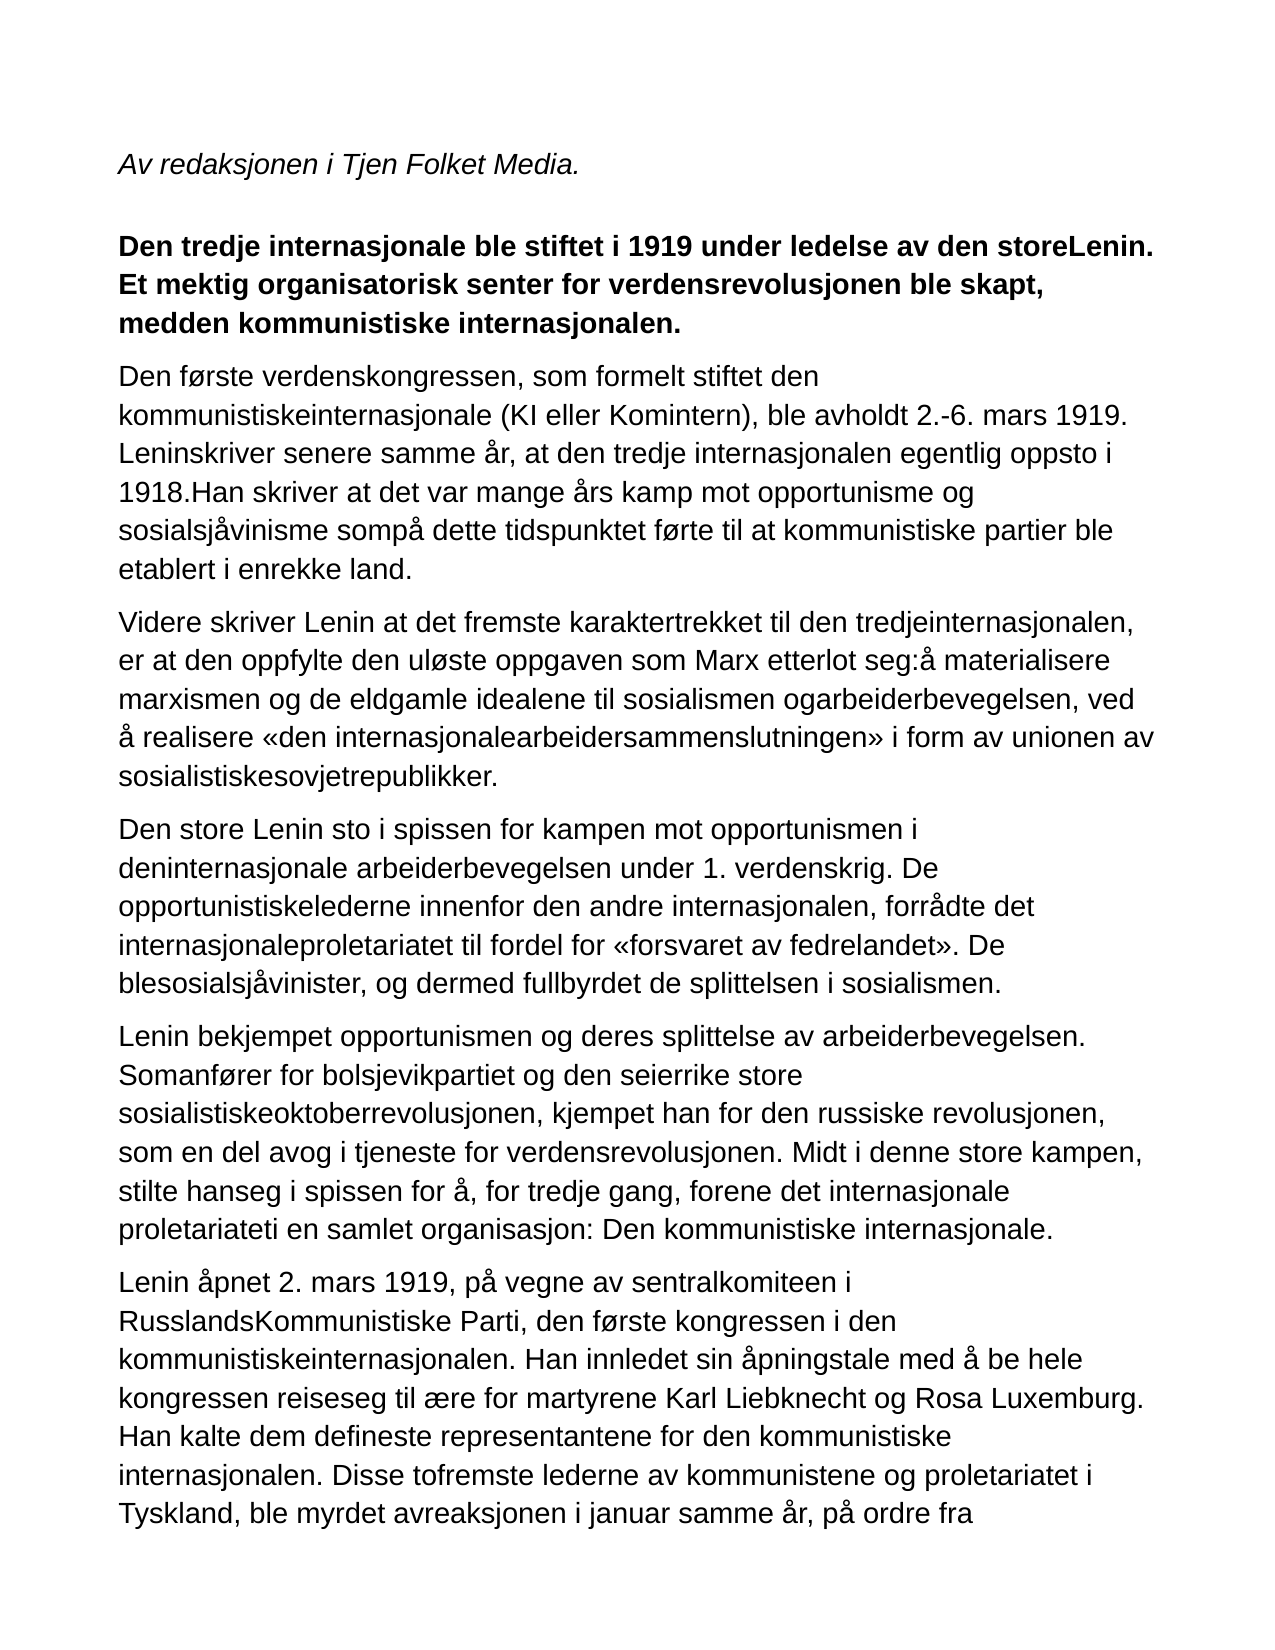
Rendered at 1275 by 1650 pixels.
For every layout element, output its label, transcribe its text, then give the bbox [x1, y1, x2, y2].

text Den første verdenskongressen, som formelt stiftet den kommunistiskeinternasjonale (KI eller Komintern), ble avholdt 2.-6. mars 1919. Leninskriver senere samme år, at den tredje internasjonalen egentlig oppsto i 1918.Han skriver at det var mange års kamp mot opportunisme og sosialsjåvinisme sompå dette tidspunktet førte til at kommunistiske partier ble etablert i enrekke land. [118, 359, 1157, 585]
text Lenin bekjempet opportunismen og deres splittelse av arbeiderbevegelsen. Somanfører for bolsjevikpartiet og den seierrike store sosialistiskeoktoberrevolusjonen, kjempet han for den russiske revolusjonen, som en del avog i tjeneste for verdensrevolusjonen. Midt i denne store kampen, stilte hanseg i spissen for å, for tredje gang, forene det internasjonale proletariateti en samlet organisasjon: Den kommunistiske internasjonale. [118, 1019, 1157, 1246]
text Lenin åpnet 2. mars 1919, på vegne av sentralkomiteen i RusslandsKommunistiske Parti, den første kongressen i den kommunistiskeinternasjonalen. Han innledet sin åpningstale med å be hele kongressen reiseseg til ære for martyrene Karl Liebknecht og Rosa Luxemburg. Han kalte dem defineste representantene for den kommunistiske internasjonalen. Disse tofremste lederne av kommunistene og proletariatet i Tyskland, ble myrdet avreaksjonen i januar samme år, på ordre fra [118, 1265, 1157, 1530]
text Den tredje internasjonale ble stiftet i 1919 under ledelse av den storeLenin. Et mektig organisatorisk senter for verdensrevolusjonen ble skapt, medden kommunistiske internasjonalen. [118, 229, 1157, 339]
text Videre skriver Lenin at det fremste karaktertrekket til den tredjeinternasjonalen, er at den oppfylte den uløste oppgaven som Marx etterlot seg:å materialisere marxismen og de eldgamle idealene til sosialismen ogarbeiderbevegelsen, ved å realisere «den internasjonalearbeidersammenslutningen» i form av unionen av sosialistiskesovjetrepublikker. [118, 605, 1157, 792]
text Av redaksjonen i Tjen Folket Media. [118, 147, 1157, 180]
text Den store Lenin sto i spissen for kampen mot opportunismen i deninternasjonale arbeiderbevegelsen under 1. verdenskrig. De opportunistiskelederne innenfor den andre internasjonalen, forrådte det internasjonaleproletariatet til fordel for «forsvaret av fedrelandet». De blesosialsjåvinister, og dermed fullbyrdet de splittelsen i sosialismen. [118, 812, 1157, 1000]
